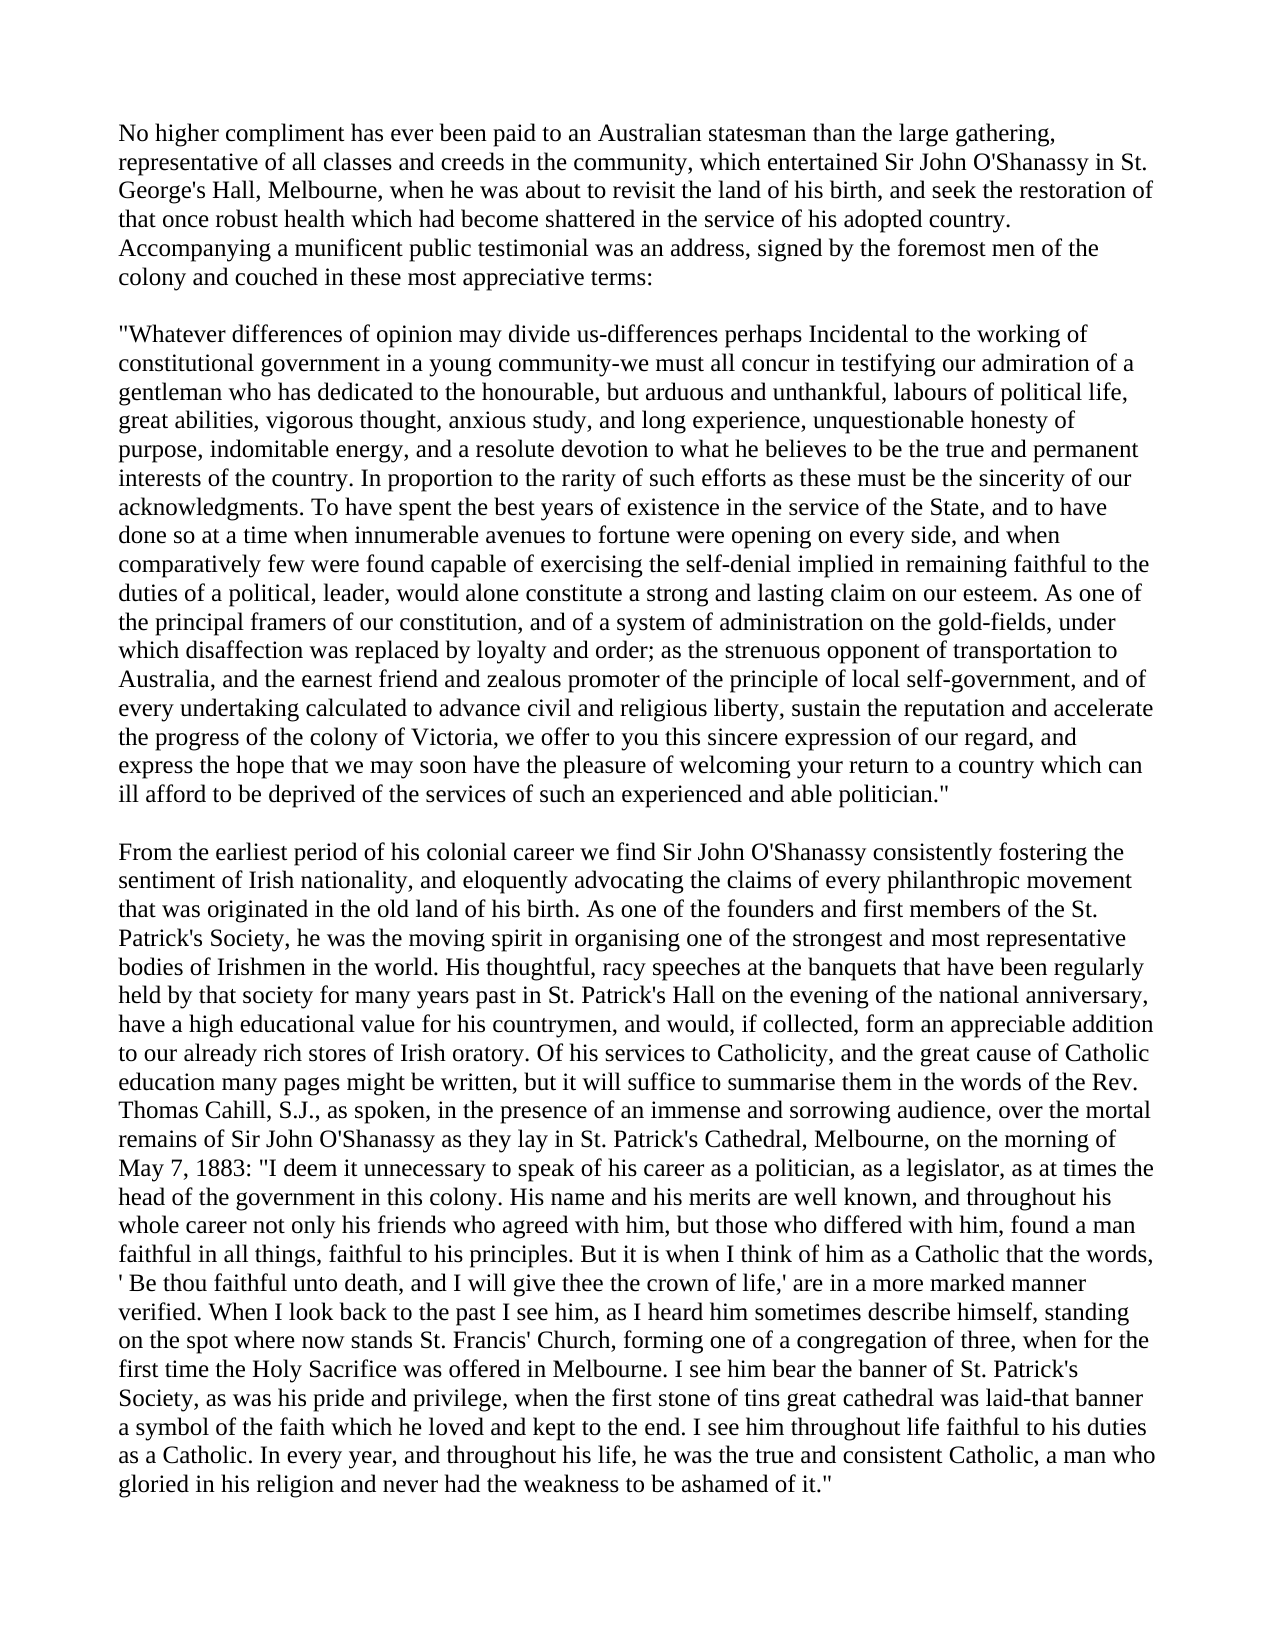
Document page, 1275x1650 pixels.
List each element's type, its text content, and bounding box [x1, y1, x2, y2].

text From the earliest period of his colonial career we find Sir John O'Shanassy consistently fostering the sentiment of Irish nationality, and eloquently advocating the claims of every philanthropic movement that was originated in the old land of his birth. As one of the founders and first members of the St. Patrick's Society, he was the moving spirit in organising one of the strongest and most representative bodies of Irishmen in the world. His thoughtful, racy speeches at the banquets that have been regularly held by that society for many years past in St. Patrick's Hall on the evening of the national anniversary, have a high educational value for his countrymen, and would, if collected, form an appreciable addition to our already rich stores of Irish oratory. Of his services to Catholicity, and the great cause of Catholic education many pages might be written, but it will suffice to summarise them in the words of the Rev. Thomas Cahill, S.J., as spoken, in the presence of an immense and sorrowing audience, over the mortal remains of Sir John O'Shanassy as they lay in St. Patrick's Cathedral, Melbourne, on the morning of May 7, 1883: "I deem it unnecessary to speak of his career as a politician, as a legislator, as at times the head of the government in this colony. His name and his merits are well known, and throughout his whole career not only his friends who agreed with him, but those who differed with him, found a man faithful in all things, faithful to his principles. But it is when I think of him as a Catholic that the words, ' Be thou faithful unto death, and I will give thee the crown of life,' are in a more marked manner verified. When I look back to the past I see him, as I heard him sometimes describe himself, standing on the spot where now stands St. Francis' Church, forming one of a congregation of three, when for the first time the Holy Sacrifice was offered in Melbourne. I see him bear the banner of St. Patrick's Society, as was his pride and privilege, when the first stone of tins great cathedral was laid-that banner a symbol of the faith which he loved and kept to the end. I see him throughout life faithful to his duties as a Catholic. In every year, and throughout his life, he was the true and consistent Catholic, a man who gloried in his religion and never had the weakness to be ashamed of it." [118, 837, 1157, 1498]
text "Whatever differences of opinion may divide us-differences perhaps Incidental to the working of constitutional government in a young community-we must all concur in testifying our admiration of a gentleman who has dedicated to the honourable, but arduous and unthankful, labours of political life, great abilities, vigorous thought, anxious study, and long experience, unquestionable honesty of purpose, indomitable energy, and a resolute devotion to what he believes to be the true and permanent interests of the country. In proportion to the rarity of such efforts as these must be the sincerity of our acknowledgments. To have spent the best years of existence in the service of the State, and to have done so at a time when innumerable avenues to fortune were opening on every side, and when comparatively few were found capable of exercising the self-denial implied in remaining faithful to the duties of a political, leader, would alone constitute a strong and lasting claim on our esteem. As one of the principal framers of our constitution, and of a system of administration on the gold-fields, under which disaffection was replaced by loyalty and order; as the strenuous opponent of transportation to Australia, and the earnest friend and zealous promoter of the principle of local self-government, and of every undertaking calculated to advance civil and religious liberty, sustain the reputation and accelerate the progress of the colony of Victoria, we offer to you this sincere expression of our regard, and express the hope that we may soon have the pleasure of welcoming your return to a country which can ill afford to be deprived of the services of such an experienced and able politician." [118, 319, 1157, 808]
text No higher compliment has ever been paid to an Australian statesman than the large gathering, representative of all classes and creeds in the community, which entertained Sir John O'Shanassy in St. George's Hall, Melbourne, when he was about to revisit the land of his birth, and seek the restoration of that once robust health which had become shattered in the service of his adopted country. Accompanying a munificent public testimonial was an address, signed by the foremost men of the colony and couched in these most appreciative terms: [118, 118, 1157, 291]
